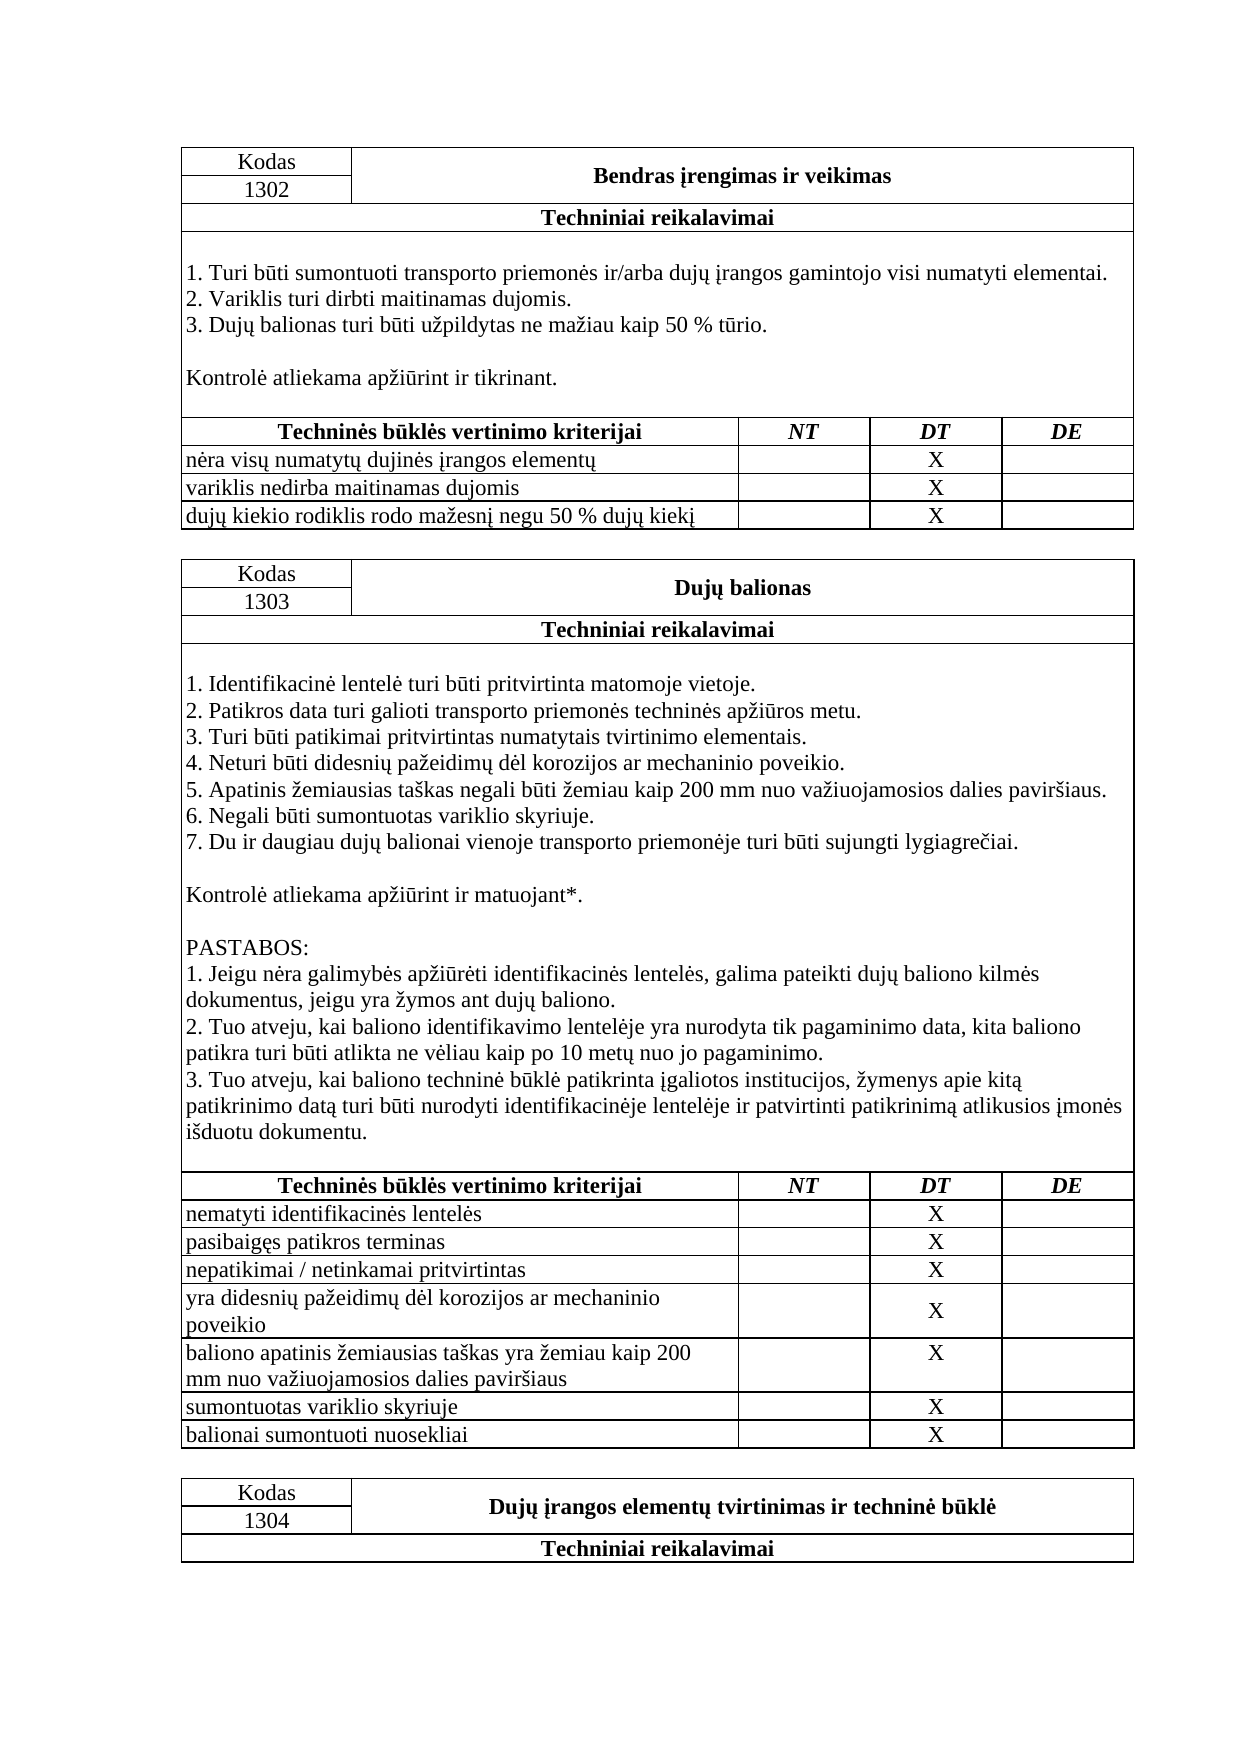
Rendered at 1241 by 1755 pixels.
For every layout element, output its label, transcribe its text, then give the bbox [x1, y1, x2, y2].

table_cell [739, 1228, 869, 1255]
table_header Dujų įrangos elementų tvirtinimas ir techninė būklė [352, 1479, 1133, 1533]
table_cell [1003, 1284, 1133, 1337]
table_cell Techniniai reikalavimai [182, 1535, 1133, 1561]
table_cell Techninės būklės vertinimo kriterijai [182, 418, 738, 444]
table_cell [1003, 446, 1133, 472]
table_cell DT [871, 1173, 1001, 1199]
table_cell X [871, 1339, 1001, 1365]
table_cell [871, 1365, 1001, 1391]
table_cell [1003, 1393, 1133, 1419]
table_cell [739, 446, 869, 472]
table_cell dujų kiekio rodiklis rodo mažesnį negu 50 % dujų kiekį [182, 502, 738, 528]
table_cell [739, 1284, 869, 1337]
table_cell [1003, 1365, 1133, 1391]
table_cell X [871, 446, 1001, 472]
table_header Kodas [182, 560, 351, 587]
table_cell [739, 1393, 869, 1419]
table_cell X [871, 502, 1001, 528]
table_cell mm nuo važiuojamosios dalies paviršiaus [182, 1365, 738, 1391]
table_cell [1003, 1256, 1133, 1283]
table_cell Techniniai reikalavimai [182, 616, 1133, 642]
table_header Dujų balionas [352, 560, 1133, 614]
table_cell Techninės būklės vertinimo kriterijai [182, 1173, 738, 1199]
table_cell [1003, 1339, 1133, 1365]
table_cell variklis nedirba maitinamas dujomis [182, 474, 738, 500]
table_cell 1304 [182, 1507, 351, 1533]
table_cell X [871, 1201, 1001, 1227]
table_cell [739, 502, 869, 528]
table_cell [739, 1256, 869, 1283]
table_cell X [871, 1256, 1001, 1283]
table_cell [739, 1339, 869, 1365]
table_cell [739, 1365, 869, 1391]
table_cell DT [871, 418, 1001, 444]
table_cell yra didesnių pažeidimų dėl korozijos ar mechaninio poveikio [182, 1284, 738, 1337]
table_header Kodas [182, 148, 351, 175]
table_cell NT [739, 1173, 869, 1199]
table_cell [1003, 1228, 1133, 1255]
table_cell X [871, 1393, 1001, 1419]
table_cell nėra visų numatytų dujinės įrangos elementų [182, 446, 738, 472]
table_cell X [871, 474, 1001, 500]
table_cell 1. Turi būti sumontuoti transporto priemonės ir/arba dujų įrangos gamintojo visi numatyti elementai. 2. Variklis turi dirbti maitinamas dujomis. 3. Dujų balionas turi būti užpildytas ne mažiau kaip 50 % tūrio. Kontrolė atliekama apžiūrint ir tikrinant. [182, 232, 1133, 417]
table_cell DE [1003, 1173, 1133, 1199]
table_cell X [871, 1228, 1001, 1255]
table_cell DE [1003, 418, 1133, 444]
table_cell [1003, 1421, 1133, 1447]
table_cell [739, 1421, 869, 1447]
table_cell pasibaigęs patikros terminas [182, 1228, 738, 1255]
table_header Bendras įrengimas ir veikimas [352, 148, 1133, 203]
table_cell nepatikimai / netinkamai pritvirtintas [182, 1256, 738, 1283]
table_cell [739, 474, 869, 500]
table_cell [1003, 1201, 1133, 1227]
table_header Kodas [182, 1479, 351, 1505]
table_cell 1303 [182, 588, 351, 614]
table_cell sumontuotas variklio skyriuje [182, 1393, 738, 1419]
table_cell Techniniai reikalavimai [182, 204, 1133, 231]
table_cell nematyti identifikacinės lentelės [182, 1201, 738, 1227]
table_cell balionai sumontuoti nuosekliai [182, 1421, 738, 1447]
table_cell [1003, 474, 1133, 500]
table_cell NT [739, 418, 869, 444]
table_cell 1. Identifikacinė lentelė turi būti pritvirtinta matomoje vietoje. 2. Patikros data turi galioti transporto priemonės techninės apžiūros metu. 3. Turi būti patikimai pritvirtintas numatytais tvirtinimo elementais. 4. Neturi būti didesnių pažeidimų dėl korozijos ar mechaninio poveikio. 5. Apatinis žemiausias taškas negali būti žemiau kaip 200 mm nuo važiuojamosios dalies paviršiaus. 6. Negali būti sumontuotas variklio skyriuje. 7. Du ir daugiau dujų balionai vienoje transporto priemonėje turi būti sujungti lygiagrečiai. Kontrolė atliekama apžiūrint ir matuojant*. PASTABOS: 1. Jeigu nėra galimybės apžiūrėti identifikacinės lentelės, galima pateikti dujų baliono kilmės dokumentus, jeigu yra žymos ant dujų baliono. 2. Tuo atveju, kai baliono identifikavimo lentelėje yra nurodyta tik pagaminimo data, kita baliono patikra turi būti atlikta ne vėliau kaip po 10 metų nuo jo pagaminimo. 3. Tuo atveju, kai baliono techninė būklė patikrinta įgaliotos institucijos, žymenys apie kitą patikrinimo datą turi būti nurodyti identifikacinėje lentelėje ir patvirtinti patikrinimą atlikusios įmonės išduotu dokumentu. [182, 644, 1133, 1171]
table_cell [1003, 502, 1133, 528]
table_cell baliono apatinis žemiausias taškas yra žemiau kaip 200 [182, 1339, 738, 1365]
table_cell 1302 [182, 176, 351, 203]
table_cell [739, 1201, 869, 1227]
table_cell X [871, 1284, 1001, 1337]
table_cell X [871, 1421, 1001, 1447]
